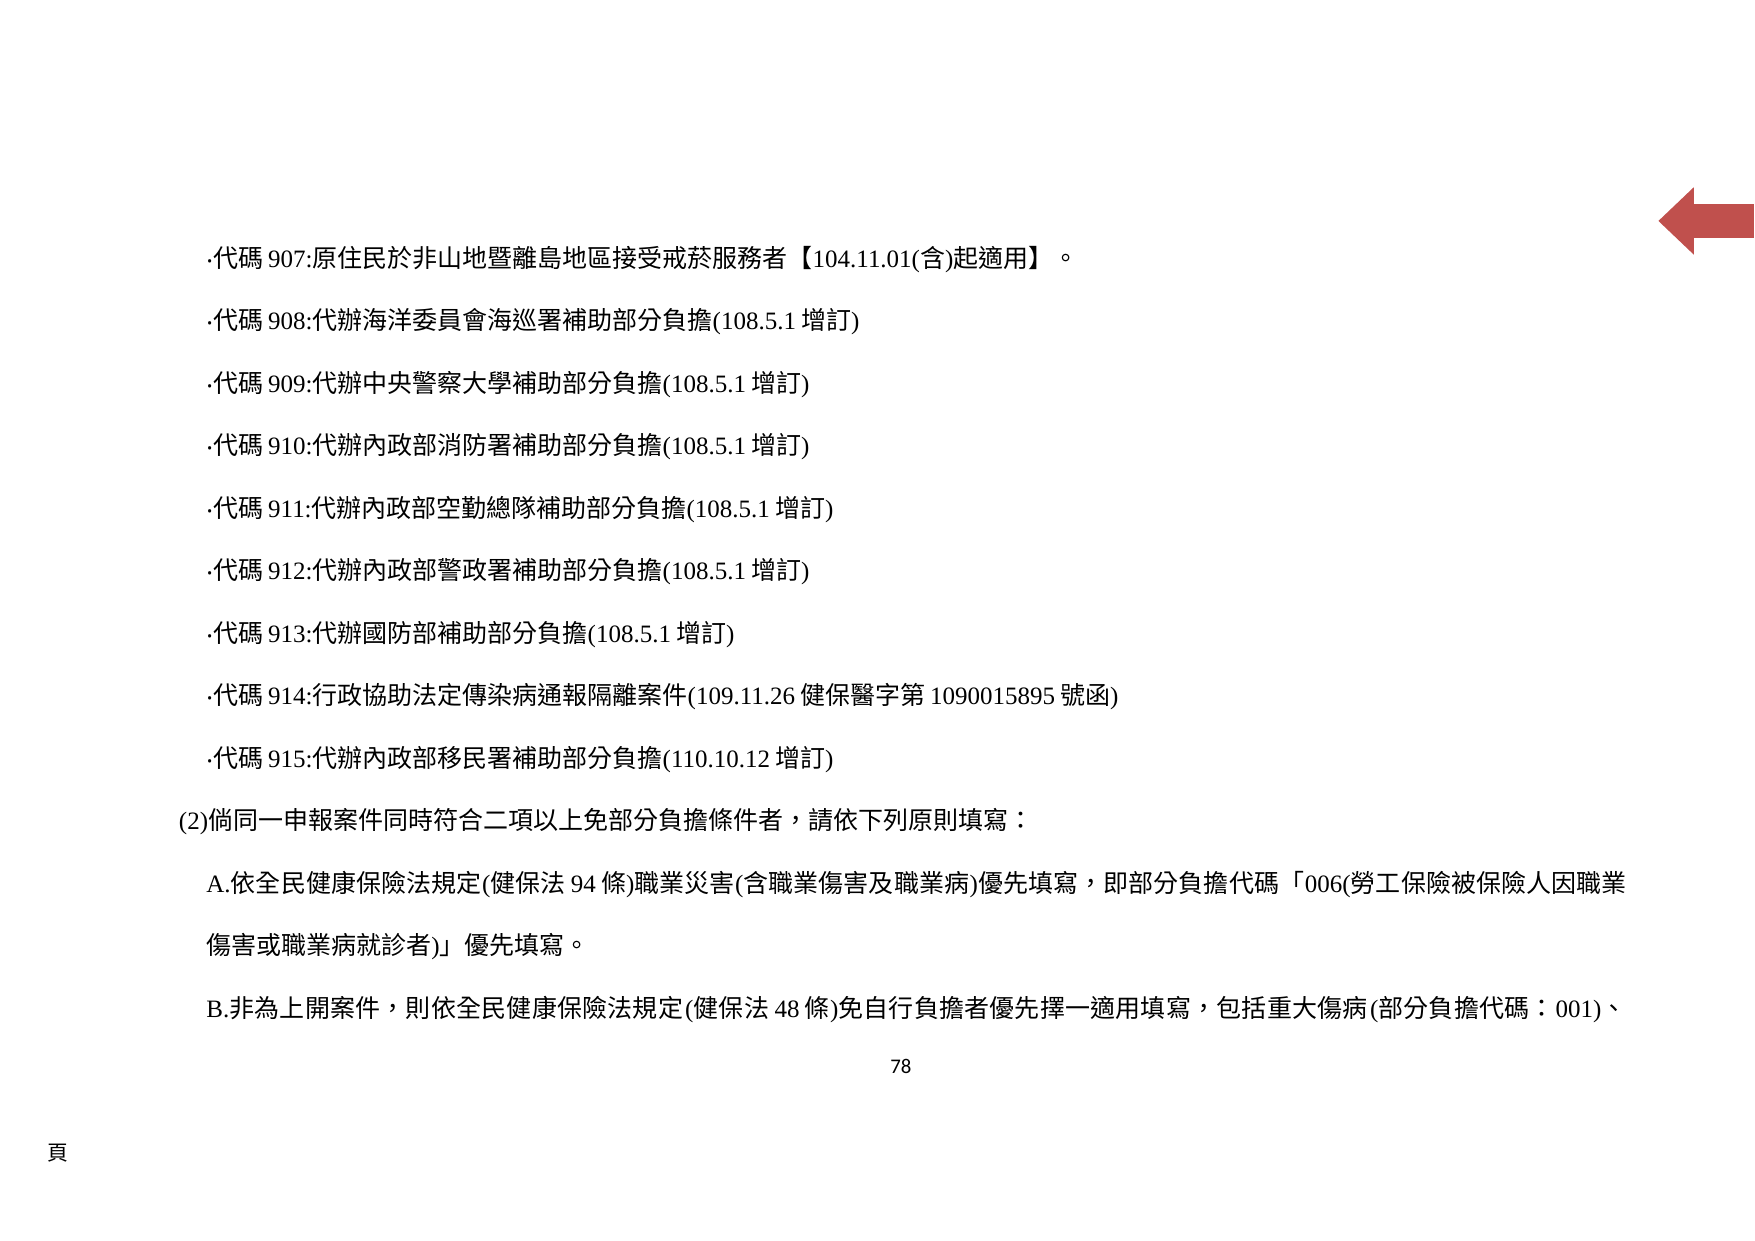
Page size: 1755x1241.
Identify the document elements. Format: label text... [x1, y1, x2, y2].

table_cell ‧代碼907:原住民於非山地暨離島地區接受戒菸服務者【104.11.01(含)起適用】。 ‧代碼908:代辦海洋委員會海巡署補助部分負擔(108.5.1增訂) ‧代碼909:代辦中央警察大學補助部分負擔(108.5.1增訂) ‧代碼910:代辦內政部消防署補助部分負擔(108.5.1增訂) ‧代碼911:代辦內政部空勤總隊補助部分負擔(108.5.1增訂) ‧代碼912:代辦內政部警政署補助部分負擔(108.5.1增訂) ‧代碼913:代辦國防部補助部分負擔(108.5.1增訂) ‧代碼914:行政協助法定傳染病通報隔離案件(109.11.26健保醫字第1090015895號函) ‧代碼915:代辦內政部移民署補助部分負擔(110.10.12增訂) (2)倘同一申報案件同時符合二項以上免部分負擔條件者，請依下列原則填寫： A.依全民健康保險法規定(健保法94條)職業災害(含職業傷害及職業病)優先填寫，即部分負擔代碼「006(勞工保險被保險人因職業傷害或職業病就診者)」優先填寫。 B.非為上開案件，則依全民健康保險法規定(健保法48條)免自行負擔者優先擇一適用填寫，包括重大傷病(部分負擔代碼：001)、 [177, 215, 1638, 1027]
